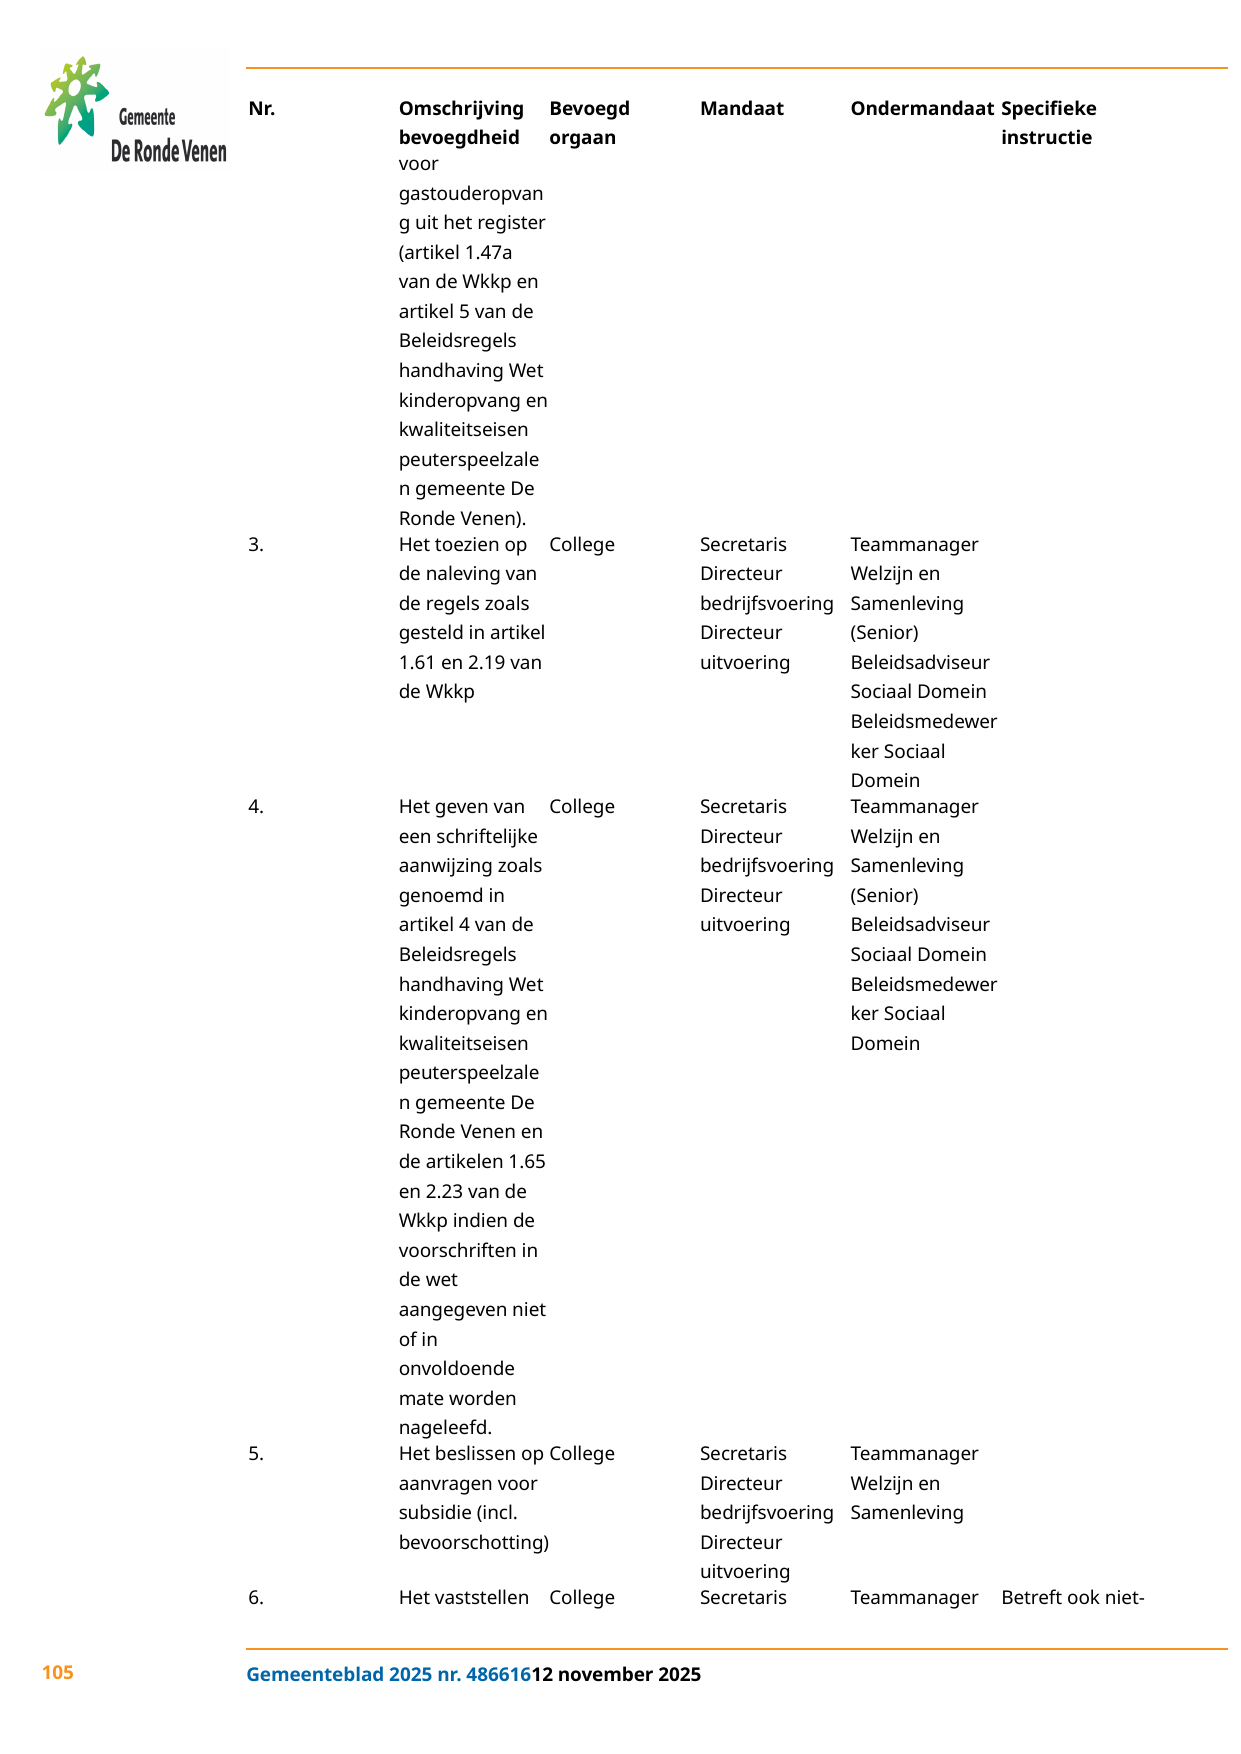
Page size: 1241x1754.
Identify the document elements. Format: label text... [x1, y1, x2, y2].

table_cell Teammanager Welzijn en Samenleving [850, 1440, 1001, 1584]
table_cell Teammanager Welzijn en Samenleving (Senior) Beleidsadviseur Sociaal Domein Beleidsmedewerker Sociaal Domein [850, 531, 1001, 793]
table_cell Betreft ook niet- [1001, 1584, 1152, 1610]
table_cell College [549, 531, 700, 793]
table_cell 6. [248, 1584, 398, 1610]
table_header Mandaat [700, 95, 850, 150]
table_header Nr. [248, 95, 398, 150]
table_cell College [549, 1440, 700, 1584]
table_header Specifieke instructie [1001, 95, 1152, 150]
table_cell Secretaris [700, 1584, 850, 1610]
table_cell [850, 150, 1001, 531]
table_cell Teammanager Welzijn en Samenleving (Senior) Beleidsadviseur Sociaal Domein Beleidsmedewerker Sociaal Domein [850, 793, 1001, 1440]
table_cell [700, 150, 850, 531]
table_cell 4. [248, 793, 398, 1440]
table_cell Teammanager [850, 1584, 1001, 1610]
table_cell Secretaris Directeur bedrijfsvoering Directeur uitvoering [700, 1440, 850, 1584]
table_header Ondermandaat [850, 95, 1001, 150]
table_cell Het beslissen op aanvragen voor subsidie (incl. bevoorschotting) [399, 1440, 549, 1584]
table_cell [1001, 150, 1152, 531]
table_cell 3. [248, 531, 398, 793]
picture [41, 47, 231, 172]
table_cell [1001, 531, 1152, 793]
table_cell College [549, 793, 700, 1440]
table_header Bevoegd orgaan [549, 95, 700, 150]
table_cell 5. [248, 1440, 398, 1584]
table_cell Het toezien op de naleving van de regels zoals gesteld in artikel 1.61 en 2.19 van de Wkkp [399, 531, 549, 793]
table_cell Het geven van een schriftelijke aanwijzing zoals genoemd in artikel 4 van de Beleidsregels handhaving Wet kinderopvang en kwaliteitseisen peuterspeelzalen gemeente De Ronde Venen en de artikelen 1.65 en 2.23 van de Wkkp indien de voorschriften in de wet aangegeven niet of in onvoldoende mate worden nageleefd. [399, 793, 549, 1440]
table_cell Secretaris Directeur bedrijfsvoering Directeur uitvoering [700, 793, 850, 1440]
table_cell [549, 150, 700, 531]
table_cell [248, 150, 398, 531]
table_cell voor gastouderopvang uit het register (artikel 1.47a van de Wkkp en artikel 5 van de Beleidsregels handhaving Wet kinderopvang en kwaliteitseisen peuterspeelzalen gemeente De Ronde Venen). [399, 150, 549, 531]
table_cell [1001, 1440, 1152, 1584]
table_header Omschrijving bevoegdheid [399, 95, 549, 150]
table_cell Secretaris Directeur bedrijfsvoering Directeur uitvoering [700, 531, 850, 793]
table_cell College [549, 1584, 700, 1610]
table_cell Het vaststellen [399, 1584, 549, 1610]
table_cell [1001, 793, 1152, 1440]
